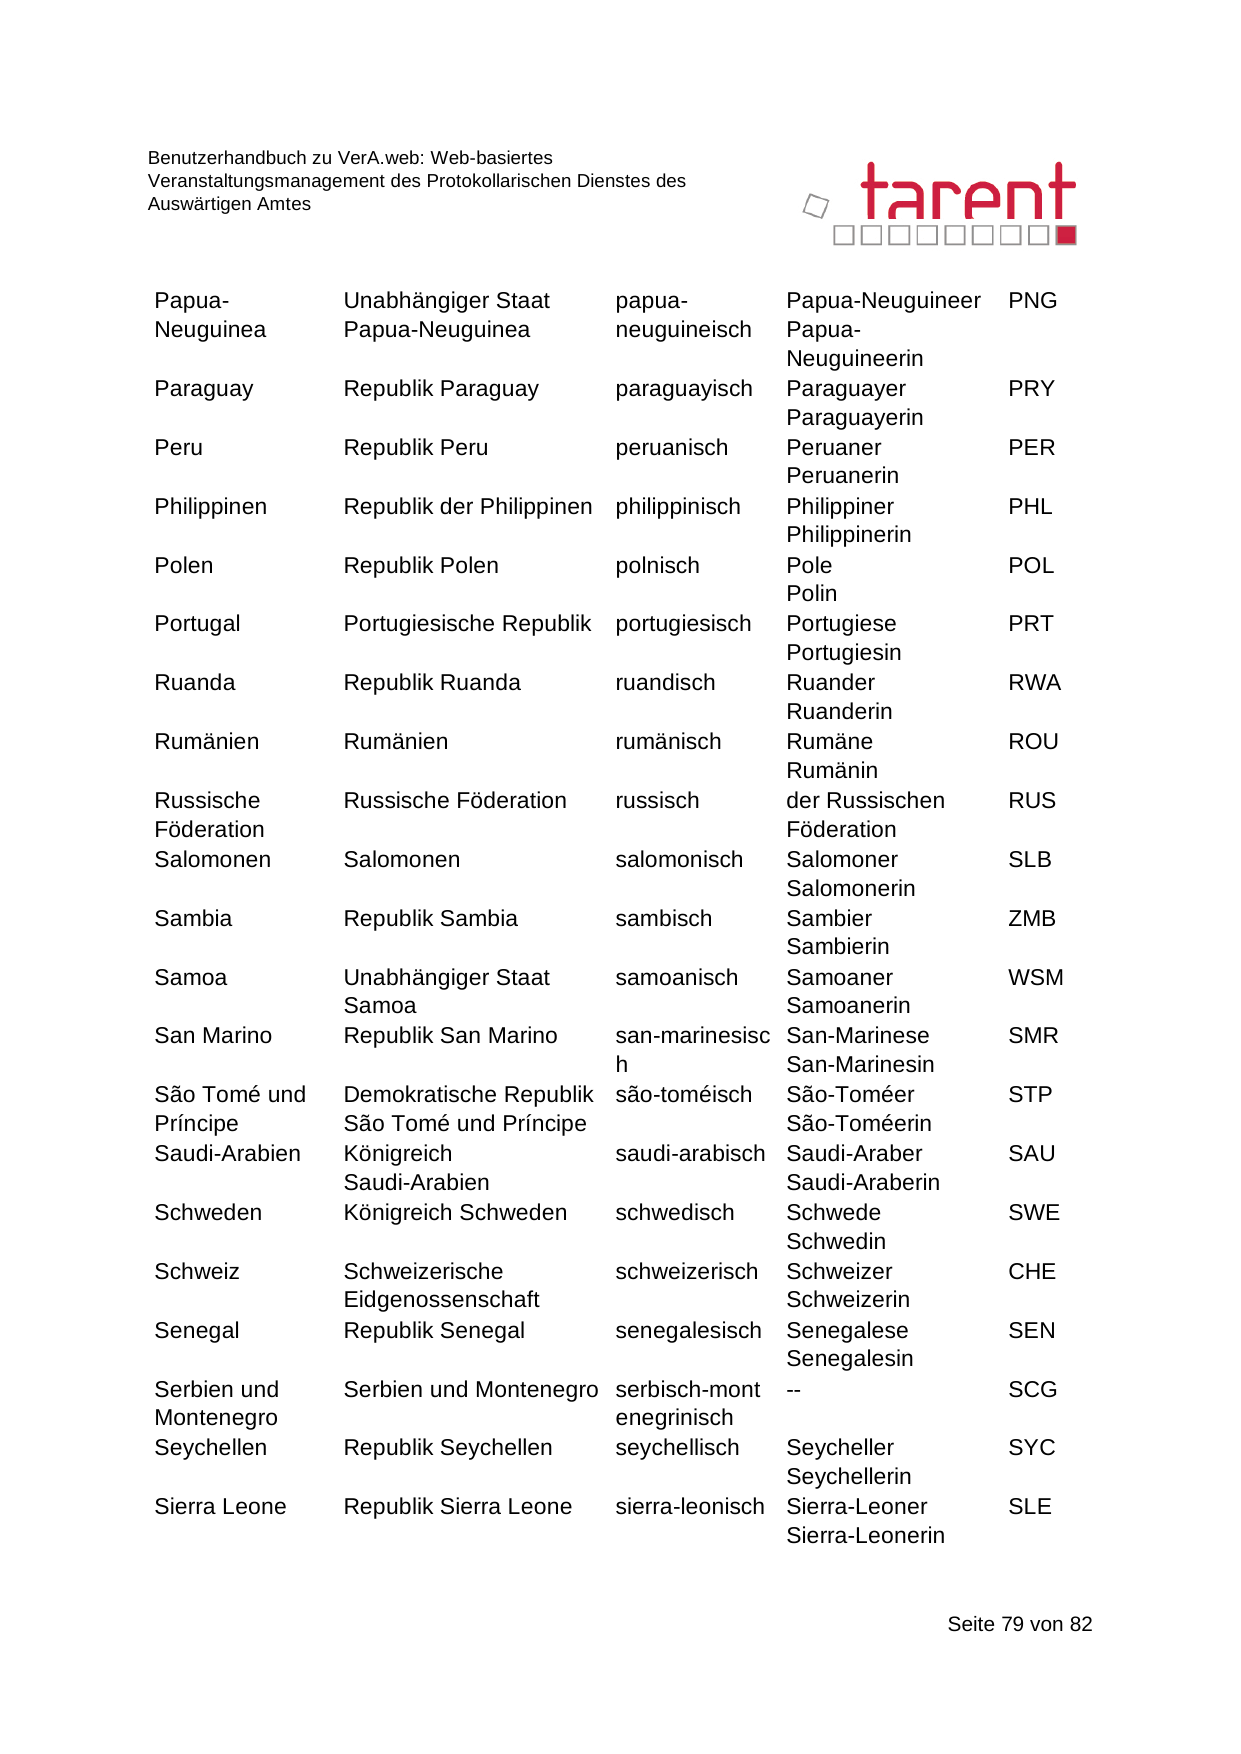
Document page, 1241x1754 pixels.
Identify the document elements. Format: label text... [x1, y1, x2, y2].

table_cell serbisch‑monte­negrinisch [608, 1372, 779, 1431]
table_cell San Marino [147, 1019, 336, 1077]
table_cell Schwede Schwedin [779, 1195, 1001, 1254]
table_cell Saudi‑Araber Saudi‑Araberin [779, 1136, 1001, 1195]
table_cell Paraguayer Paraguayerin [779, 371, 1001, 430]
table_cell saudi‑arabisch [608, 1136, 779, 1195]
table_cell senegalesisch [608, 1313, 779, 1372]
table_cell -- [779, 1372, 1001, 1431]
table_cell Papua-Neuguinea [147, 284, 336, 371]
table_cell polnisch [608, 548, 779, 607]
table_cell paraguayisch [608, 371, 779, 430]
table_cell Samoaner Samoanerin [779, 960, 1001, 1019]
table_cell Serbien und Montenegro [336, 1372, 608, 1431]
table_cell schweizerisch [608, 1254, 779, 1313]
table_cell Senegalese Senegalesin [779, 1313, 1001, 1372]
table_cell São Tomé und Príncipe [147, 1078, 336, 1136]
table_cell Republik Polen [336, 548, 608, 607]
table_cell Königreich Saudi‑Arabien [336, 1136, 608, 1195]
table_cell SMR [1001, 1019, 1091, 1077]
table_cell Pole Polin [779, 548, 1001, 607]
table_cell PHL [1001, 489, 1091, 548]
table_cell Republik der Philippinen [336, 489, 608, 548]
table_cell Schweden [147, 1195, 336, 1254]
table_cell Republik Ruanda [336, 666, 608, 724]
table_cell Salomoner Salomonerin [779, 842, 1001, 901]
table_cell Serbien und Montenegro [147, 1372, 336, 1431]
table_cell Polen [147, 548, 336, 607]
table_cell salomonisch [608, 842, 779, 901]
table_cell Papua-Neuguineer Papua-Neuguineerin [779, 284, 1001, 371]
table_cell São‑Toméer São‑Toméerin [779, 1078, 1001, 1136]
table_cell CHE [1001, 1254, 1091, 1313]
table_cell Seychellen [147, 1431, 336, 1489]
table_cell Seycheller Seychellerin [779, 1431, 1001, 1489]
table_cell Republik Sierra Leone [336, 1490, 608, 1548]
table_cell PRY [1001, 371, 1091, 430]
table_cell der Russischen Föderation [779, 783, 1001, 842]
table_cell POL [1001, 548, 1091, 607]
table_cell SCG [1001, 1372, 1091, 1431]
table_cell Königreich Schweden [336, 1195, 608, 1254]
table_cell Sambier Sambierin [779, 901, 1001, 960]
table_cell SLB [1001, 842, 1091, 901]
table_cell Sambia [147, 901, 336, 960]
table_cell Peruaner Peruanerin [779, 430, 1001, 489]
table_cell Paraguay [147, 371, 336, 430]
table_cell Sierra‑Leoner Sierra‑Leonerin [779, 1490, 1001, 1548]
table_cell Samoa [147, 960, 336, 1019]
table_cell San‑Marinese San‑Marinesin [779, 1019, 1001, 1077]
table_cell rumänisch [608, 724, 779, 783]
table_cell ruandisch [608, 666, 779, 724]
table_cell peruanisch [608, 430, 779, 489]
table_cell Unabhängiger Staat Papua-Neuguinea [336, 284, 608, 371]
table_cell ROU [1001, 724, 1091, 783]
table_cell Rumänien [147, 724, 336, 783]
table_cell sambisch [608, 901, 779, 960]
table_cell Portugal [147, 607, 336, 666]
table_cell SEN [1001, 1313, 1091, 1372]
table_cell Russische Föderation [147, 783, 336, 842]
table_cell SAU [1001, 1136, 1091, 1195]
table_cell Salomonen [147, 842, 336, 901]
table_cell Senegal [147, 1313, 336, 1372]
table_cell SLE [1001, 1490, 1091, 1548]
table_cell WSM [1001, 960, 1091, 1019]
table_cell Ruander Ruanderin [779, 666, 1001, 724]
table_cell Republik Peru [336, 430, 608, 489]
table_cell Salomonen [336, 842, 608, 901]
table_cell Sierra Leone [147, 1490, 336, 1548]
table_cell Republik Senegal [336, 1313, 608, 1372]
table_cell ZMB [1001, 901, 1091, 960]
table_cell portugiesisch [608, 607, 779, 666]
table_cell philippinisch [608, 489, 779, 548]
table_cell seychellisch [608, 1431, 779, 1489]
table_cell são‑toméisch [608, 1078, 779, 1136]
table_cell Russische Föderation [336, 783, 608, 842]
table_cell schwedisch [608, 1195, 779, 1254]
table_cell Demokratische Republik São Tomé und Príncipe [336, 1078, 608, 1136]
table_cell Rumäne Rumänin [779, 724, 1001, 783]
table_cell Schweiz [147, 1254, 336, 1313]
table_cell Republik Sambia [336, 901, 608, 960]
table_cell russisch [608, 783, 779, 842]
table_cell PNG [1001, 284, 1091, 371]
table_cell samoanisch [608, 960, 779, 1019]
table_cell RUS [1001, 783, 1091, 842]
table_cell Republik Paraguay [336, 371, 608, 430]
table_cell Republik San Marino [336, 1019, 608, 1077]
table_cell Schweizer Schweizerin [779, 1254, 1001, 1313]
table_cell Philippiner Philippinerin [779, 489, 1001, 548]
table_cell Portugiese Portugiesin [779, 607, 1001, 666]
table_cell RWA [1001, 666, 1091, 724]
table_cell Schweizerische Eidgenossenschaft [336, 1254, 608, 1313]
picture [790, 151, 1091, 255]
table_cell PER [1001, 430, 1091, 489]
table_cell Unabhängiger Staat Samoa [336, 960, 608, 1019]
table_cell Rumänien [336, 724, 608, 783]
table_cell Ruanda [147, 666, 336, 724]
table_cell SWE [1001, 1195, 1091, 1254]
table_cell papua-neuguineisch [608, 284, 779, 371]
table_cell Republik Seychellen [336, 1431, 608, 1489]
table_cell PRT [1001, 607, 1091, 666]
table_cell sierra‑leonisch [608, 1490, 779, 1548]
table_cell STP [1001, 1078, 1091, 1136]
table_cell Portugiesische Republik [336, 607, 608, 666]
table_cell Philippinen [147, 489, 336, 548]
table_cell Peru [147, 430, 336, 489]
table_cell SYC [1001, 1431, 1091, 1489]
table_cell Saudi‑Arabien [147, 1136, 336, 1195]
table_cell san‑marinesisch [608, 1019, 779, 1077]
